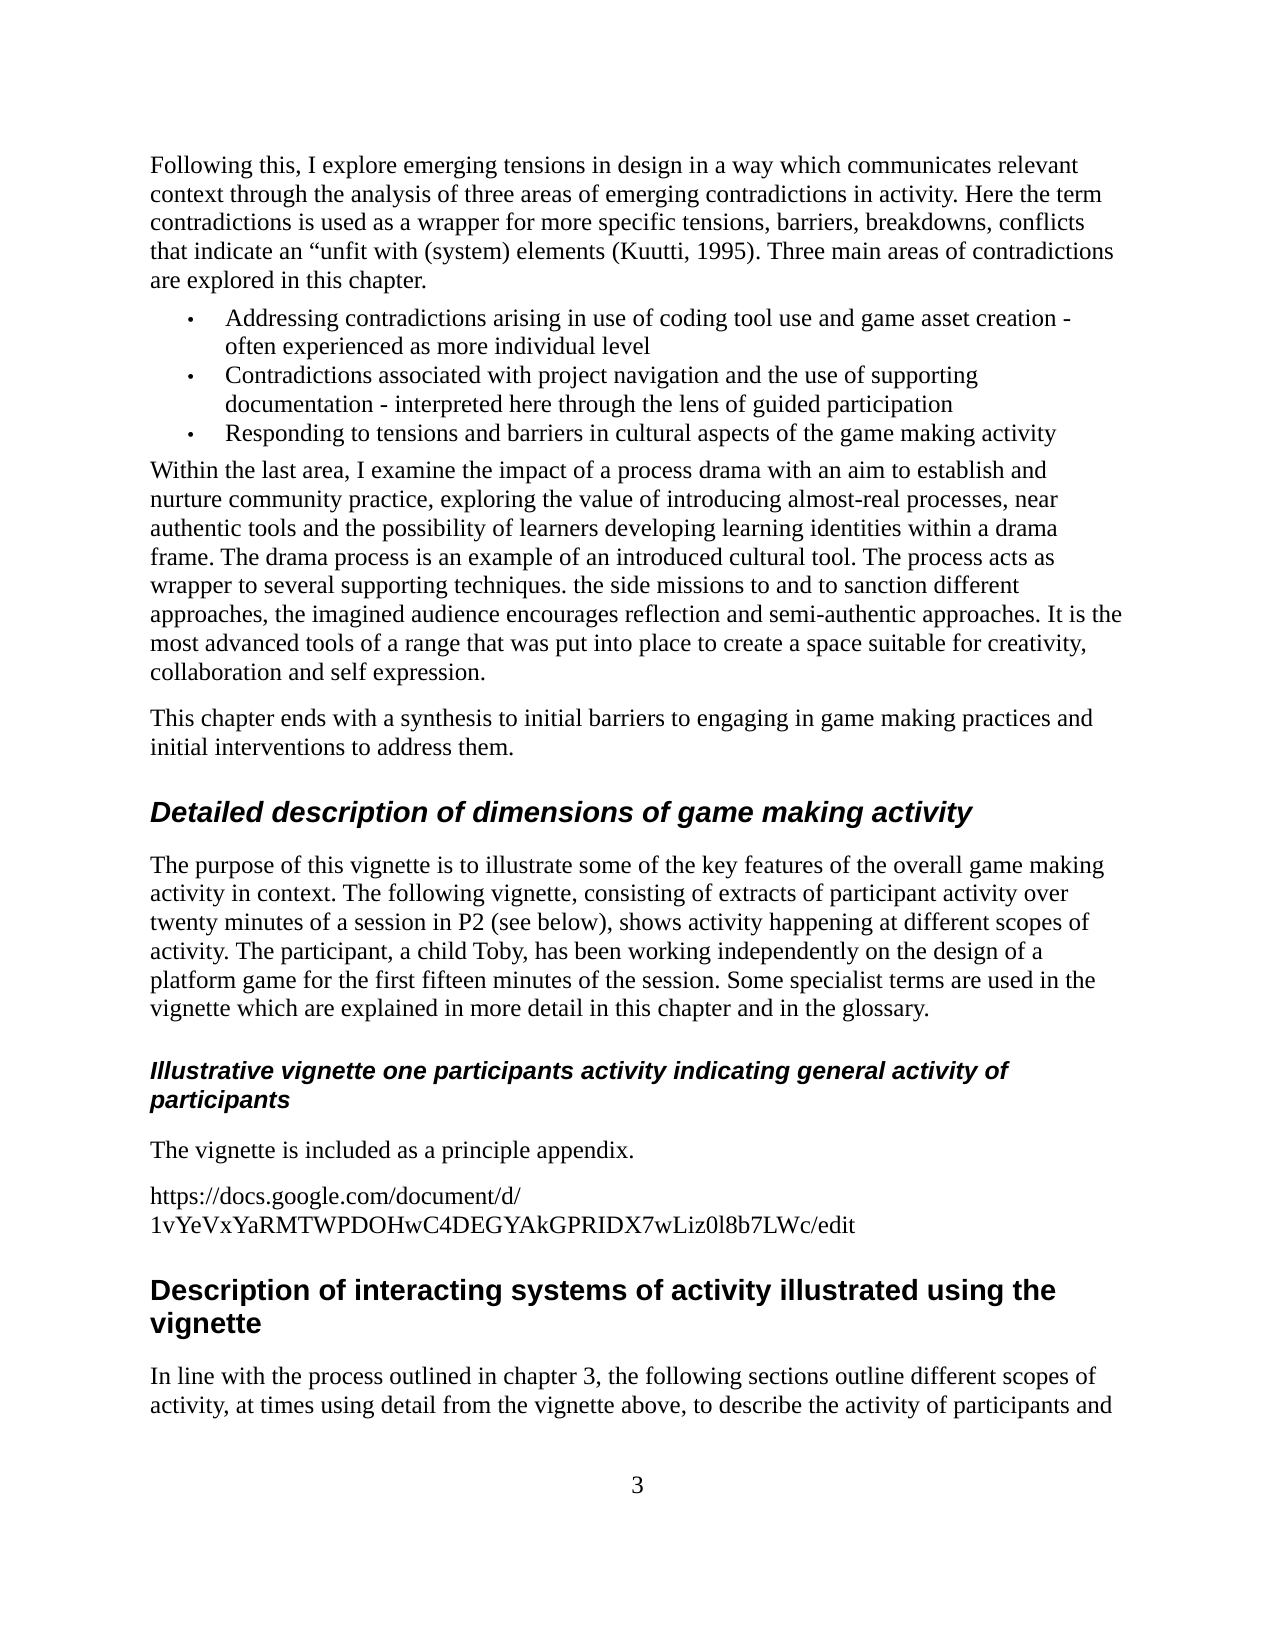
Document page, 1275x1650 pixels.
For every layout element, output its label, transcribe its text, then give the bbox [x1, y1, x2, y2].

text The purpose of this vignette is to illustrate some of the key features of the overall game making activity in context. The following vignette, consisting of extracts of participant activity over twenty minutes of a session in P2 (see below), shows activity happening at different scopes of activity. The participant, a child Toby, has been working independently on the design of a platform game for the first fifteen minutes of the session. Some specialist terms are used in the vignette which are explained in more detail in this chapter and in the glossary. [150, 850, 1125, 1022]
list Contradictions associated with project navigation and the use of supporting documentation - interpreted here through the lens of guided participation [187, 360, 1125, 418]
subtitle Detailed description of dimensions of game making activity [150, 795, 1125, 828]
text In line with the process outlined in chapter 3, the following sections outline different scopes of activity, at times using detail from the vignette above, to describe the activity of participants and [150, 1361, 1125, 1419]
list Addressing contradictions arising in use of coding tool use and game asset creation - often experienced as more individual level [187, 303, 1125, 360]
text Following this, I explore emerging tensions in design in a way which communicates relevant context through the analysis of three areas of emerging contradictions in activity. Here the term contradictions is used as a wrapper for more specific tensions, barriers, breakdowns, conflicts that indicate an “unfit with (system) elements (Kuutti, 1995). Three main areas of contradictions are explored in this chapter. [150, 150, 1125, 294]
subtitle Description of interacting systems of activity illustrated using the vignette [150, 1273, 1125, 1340]
text This chapter ends with a synthesis to initial barriers to engaging in game making practices and initial interventions to address them. [150, 703, 1125, 761]
text Within the last area, I examine the impact of a process drama with an aim to establish and nurture community practice, exploring the value of introducing almost-real processes, near authentic tools and the possibility of learners developing learning identities within a drama frame. The drama process is an example of an introduced cultural tool. The process acts as wrapper to several supporting techniques. the side missions to and to sanction different approaches, the imagined audience encourages reflection and semi-authentic approaches. It is the most advanced tools of a range that was put into place to create a space suitable for creativity, collaboration and self expression. [150, 455, 1125, 685]
text https://docs.google.com/document/d/1vYeVxYaRMTWPDOHwC4DEGYAkGPRIDX7wLiz0l8b7LWc/edit [150, 1181, 1125, 1239]
text The vignette is included as a principle appendix. [150, 1135, 1125, 1163]
subtitle Illustrative vignette one participants activity indicating general activity of participants [150, 1056, 1125, 1113]
list Responding to tensions and barriers in cultural aspects of the game making activity [187, 418, 1125, 446]
